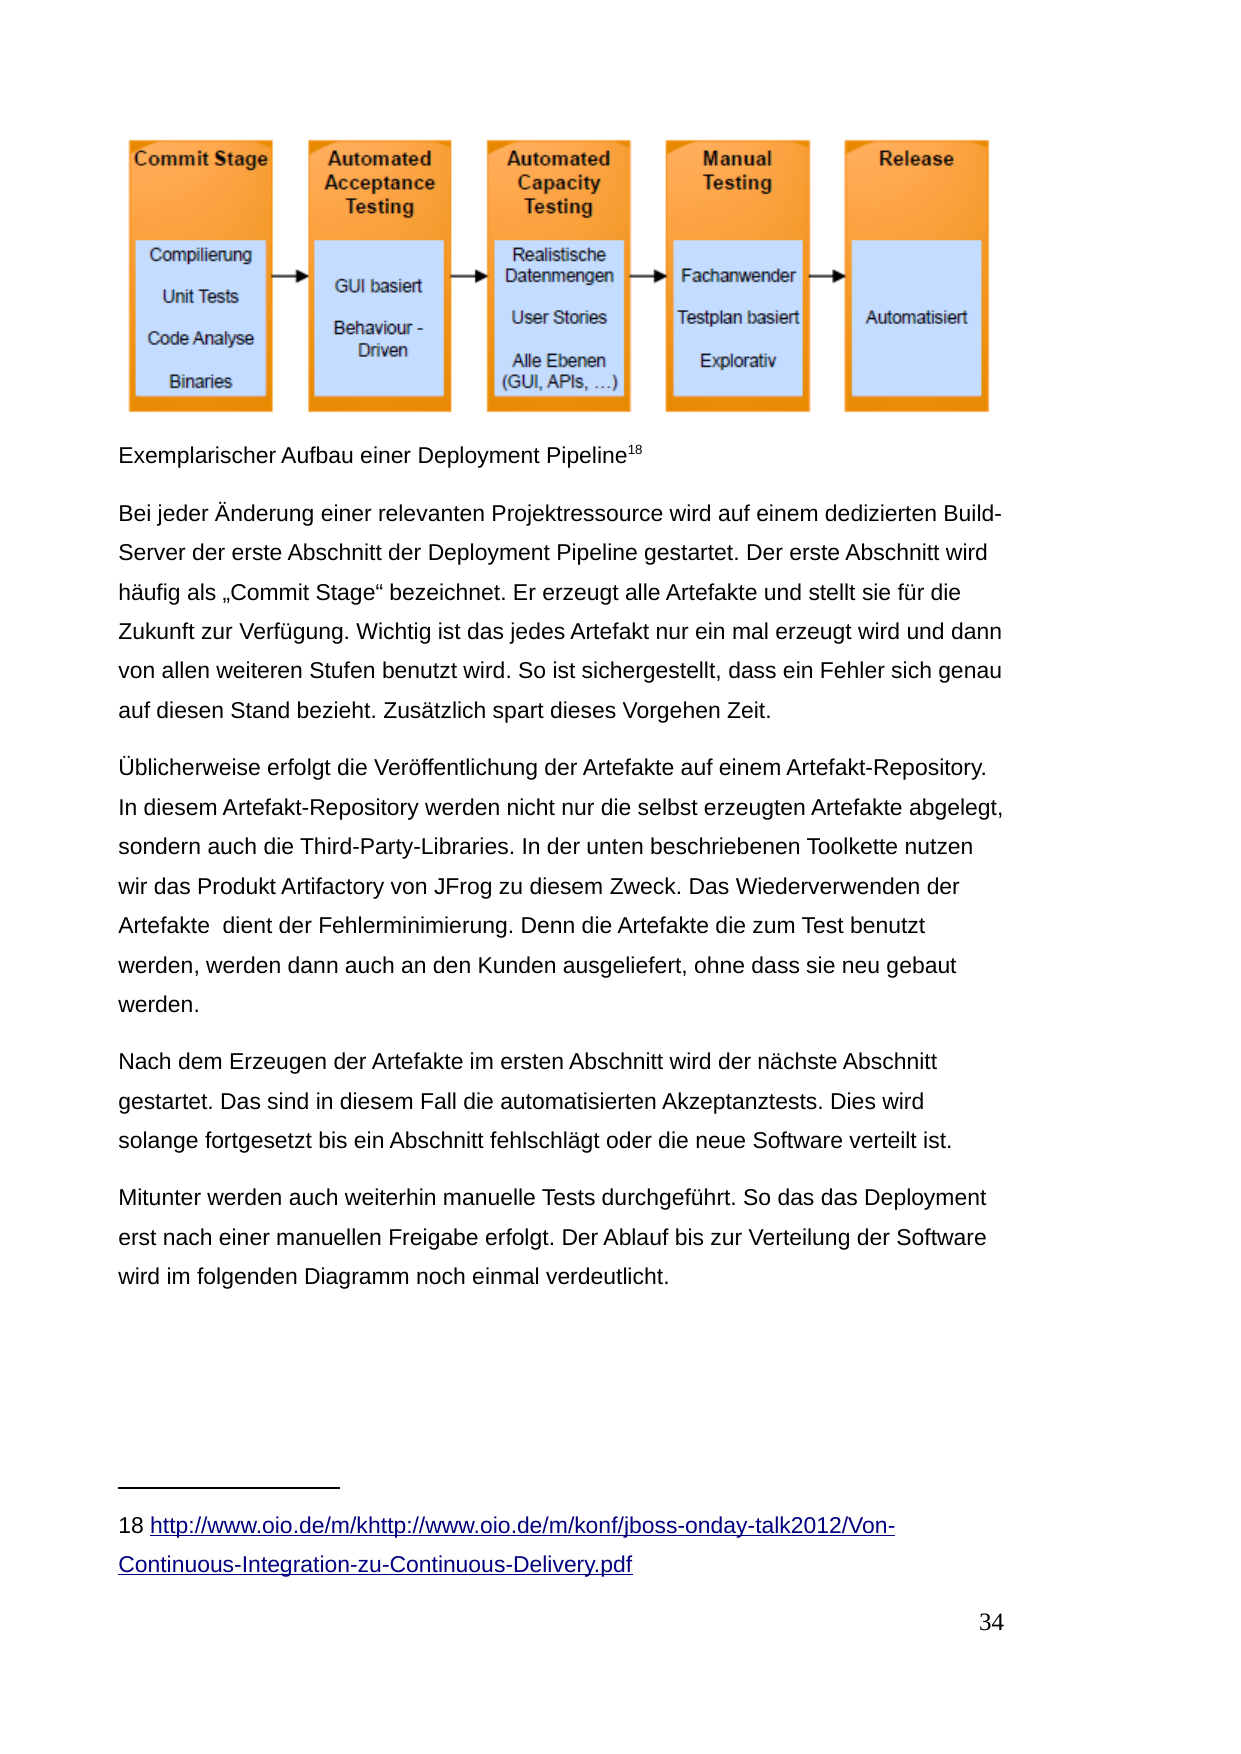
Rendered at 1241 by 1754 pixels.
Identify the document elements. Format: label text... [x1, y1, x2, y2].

text Nach dem Erzeugen der Artefakte im ersten Abschnitt wird der nächste Abschnitt gestartet. Das sind in diesem Fall die automatisierten Akzeptanztests. Dies wird solange fortgesetzt bis ein Abschnitt fehlschlägt oder die neue Software verteilt ist. [118, 1048, 1004, 1153]
picture [118, 118, 1004, 430]
text Üblicherweise erfolgt die Veröffentlichung der Artefakte auf einem Artefakt-Repository. In diesem Artefakt-Repository werden nicht nur die selbst erzeugten Artefakte abgelegt, sondern auch die Third-Party-Libraries. In der unten beschriebenen Toolkette nutzen wir das Produkt Artifactory von JFrog zu diesem Zweck. Das Wiederverwenden der Artefakte dient der Fehlerminimierung. Denn die Artefakte die zum Test benutzt werden, werden dann auch an den Kunden ausgeliefert, ohne dass sie neu gebaut werden. [118, 754, 1004, 1017]
text http://www.oio.de/m/khttp://www.oio.de/m/konf/jboss-onday-talk2012/Von-Continuous-Integration-zu-Continuous-Delivery.pdf [118, 1512, 1004, 1578]
text Mitunter werden auch weiterhin manuelle Tests durchgeführt. So das das Deployment erst nach einer manuellen Freigabe erfolgt. Der Ablauf bis zur Verteilung der Software wird im folgenden Diagramm noch einmal verdeutlicht. [118, 1184, 1004, 1290]
text Bei jeder Änderung einer relevanten Projektressource wird auf einem dedizierten Build-Server der erste Abschnitt der Deployment Pipeline gestartet. Der erste Abschnitt wird häufig als „Commit Stage“ bezeichnet. Er erzeugt alle Artefakte und stellt sie für die Zukunft zur Verfügung. Wichtig ist das jedes Artefakt nur ein mal erzeugt wird und dann von allen weiteren Stufen benutzt wird. So ist sichergestellt, dass ein Fehler sich genau auf diesen Stand bezieht. Zusätzlich spart dieses Vorgehen Zeit. [118, 499, 1004, 723]
text Exemplarischer Aufbau einer Deployment Pipeline [118, 430, 1004, 469]
